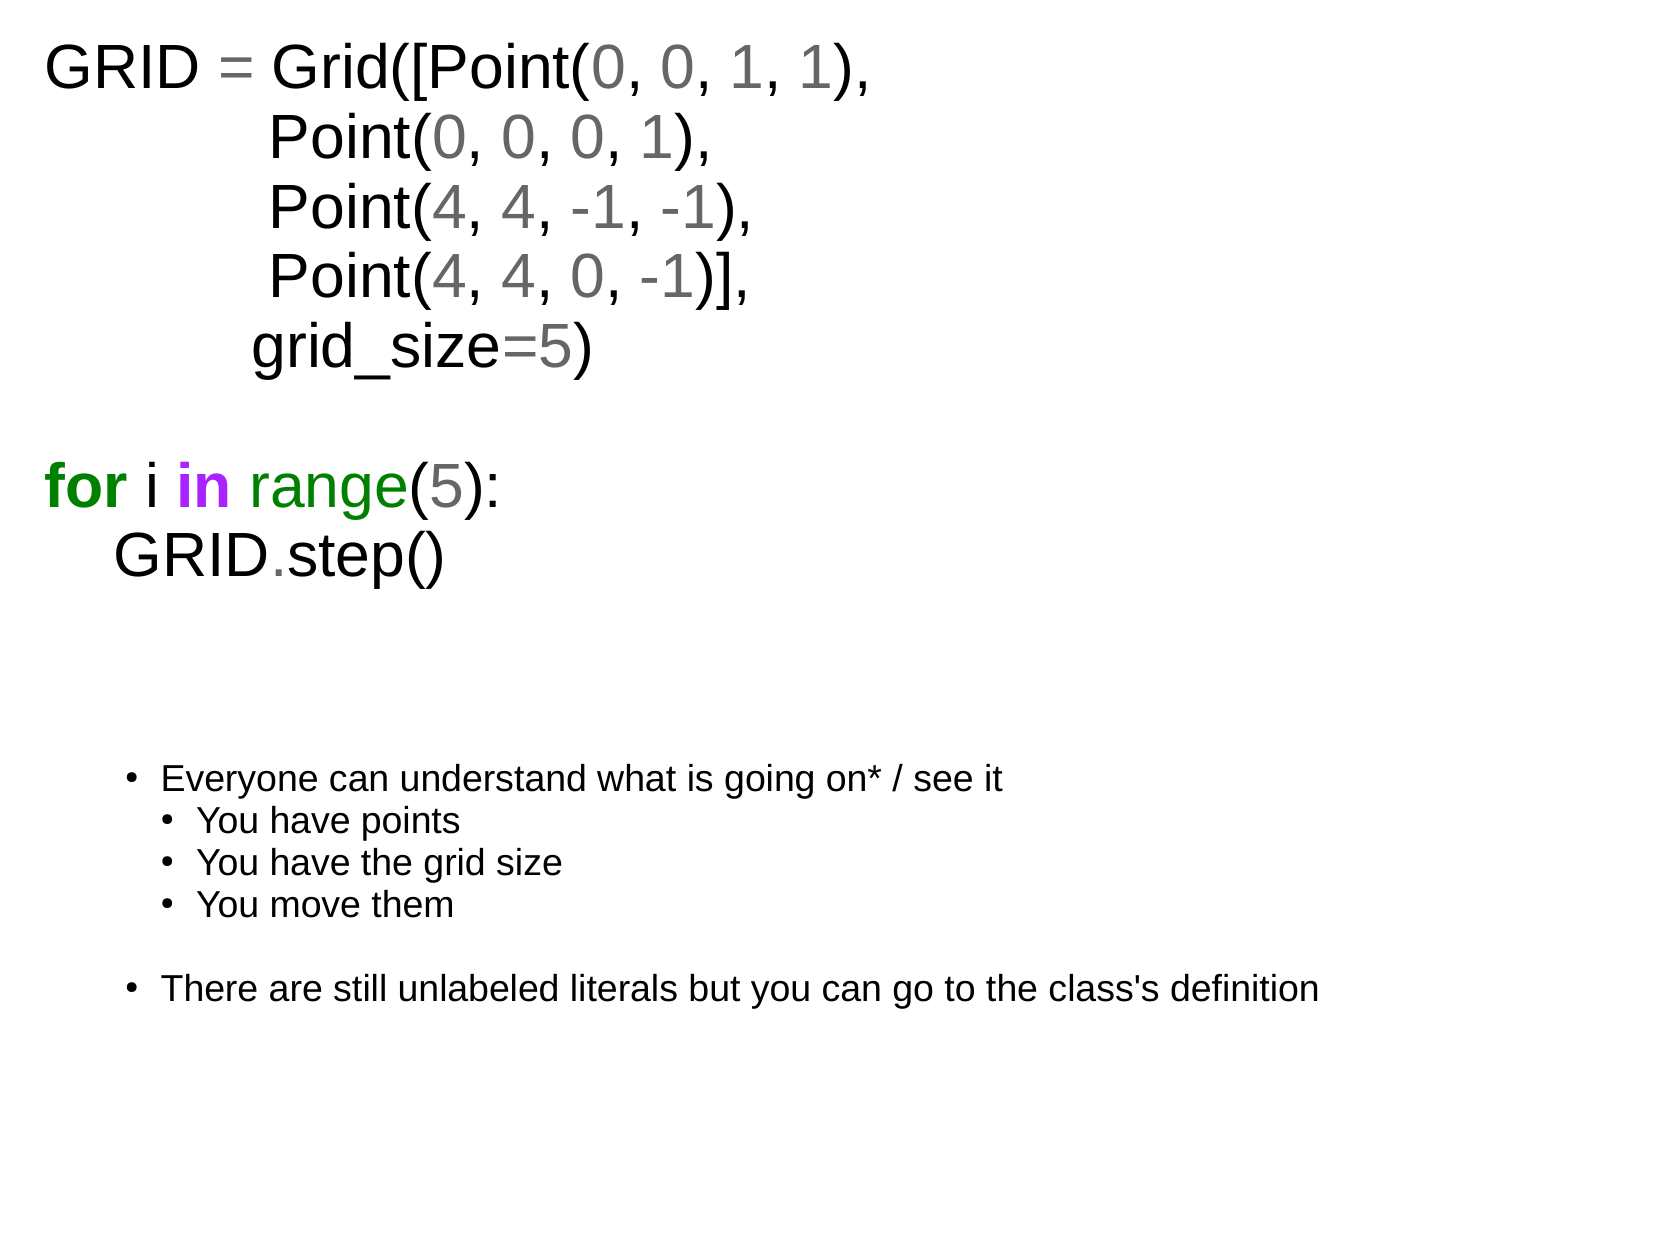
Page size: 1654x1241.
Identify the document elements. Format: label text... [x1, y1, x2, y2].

text_box Everyone can understand what is going on* / see it You have points You have the grid size You move them There are still unlabeled literals but you can go to the class's definition [110, 750, 1336, 1017]
text_box GRID = Grid([Point(0, 0, 1, 1), Point(0, 0, 0, 1), Point(4, 4, -1, -1), Point(4, 4, 0, -1)], grid_size=5) for i in range(5): GRID.step() [30, 24, 1291, 766]
